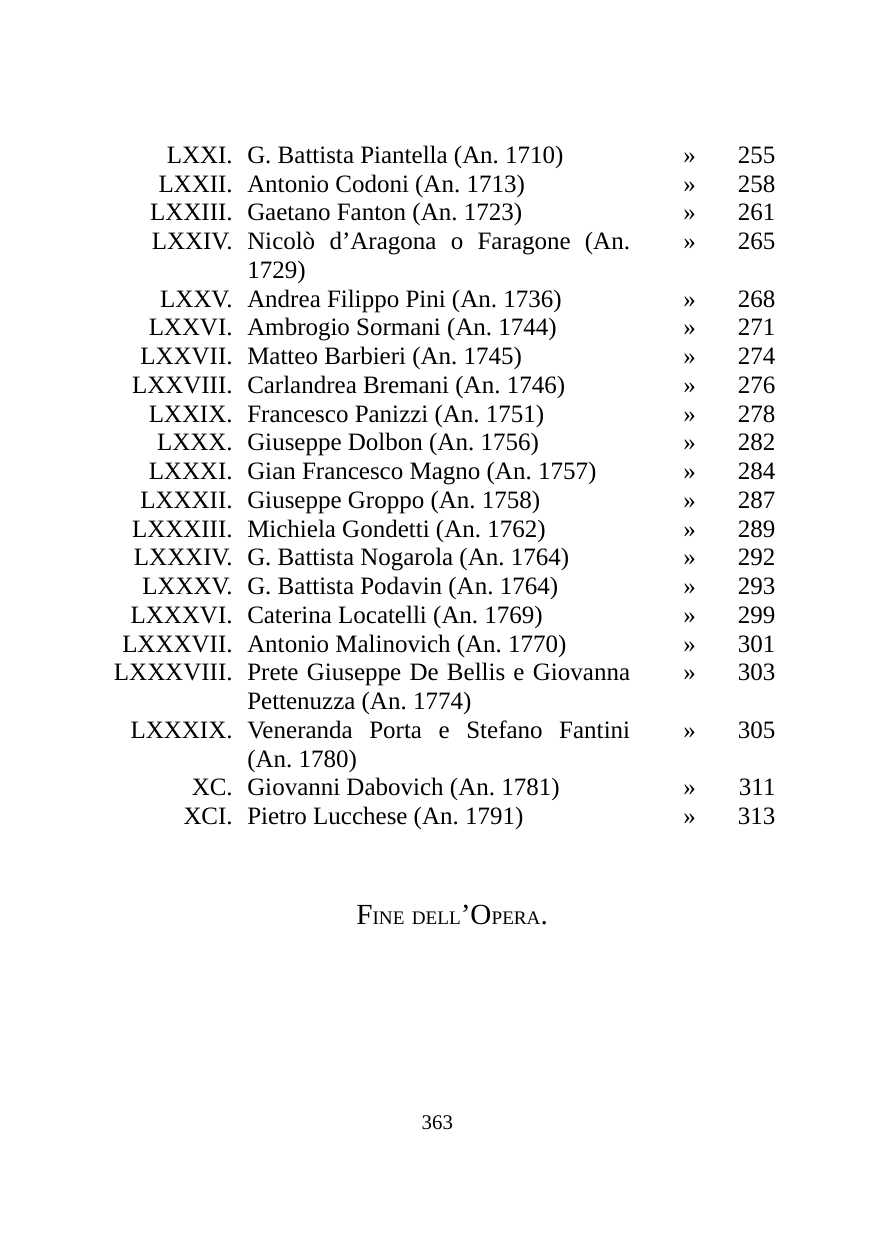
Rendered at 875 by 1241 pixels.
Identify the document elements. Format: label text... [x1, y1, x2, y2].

table_cell 305 [703, 715, 782, 772]
table_cell 289 [703, 514, 782, 542]
table_cell » [638, 801, 703, 830]
table_cell 311 [703, 773, 782, 801]
table_cell XCI. [106, 801, 240, 830]
table_cell LXXIX. [106, 399, 240, 427]
table_cell Pietro Lucchese (An. 1791) [240, 801, 638, 830]
table_cell 303 [703, 658, 782, 715]
table_cell » [638, 226, 703, 284]
table_cell LXXXIX. [106, 715, 240, 772]
table_cell 299 [703, 600, 782, 629]
table_cell » [638, 485, 703, 514]
table_cell » [638, 514, 703, 542]
table_cell Antonio Malinovich (An. 1770) [240, 629, 638, 657]
table_cell » [638, 571, 703, 600]
table_cell Andrea Filippo Pini (An. 1736) [240, 284, 638, 312]
table_cell Carlandrea Bremani (An. 1746) [240, 370, 638, 399]
table_cell Antonio Codoni (An. 1713) [240, 169, 638, 197]
table_cell 278 [703, 399, 782, 427]
table_cell LXXXVII. [106, 629, 240, 657]
table_cell LXXIV. [106, 226, 240, 284]
table_cell Michiela Gondetti (An. 1762) [240, 514, 638, 542]
table_cell » [638, 543, 703, 571]
table_cell » [638, 341, 703, 370]
table_cell Caterina Locatelli (An. 1769) [240, 600, 638, 629]
table_cell » [638, 399, 703, 427]
table_cell LXXXIV. [106, 543, 240, 571]
table_cell Nicolò d’Aragona o Faragone (An. 1729) [240, 226, 638, 284]
table_cell 292 [703, 543, 782, 571]
table_cell » [638, 198, 703, 226]
table_cell Matteo Barbieri (An. 1745) [240, 341, 638, 370]
table_cell LXXXVIII. [106, 658, 240, 715]
table_cell 287 [703, 485, 782, 514]
table_cell XC. [106, 773, 240, 801]
table_cell LXXI. [106, 140, 240, 169]
text Fine dell’Opera. [106, 897, 768, 931]
table_cell LXXXII. [106, 485, 240, 514]
table_cell G. Battista Nogarola (An. 1764) [240, 543, 638, 571]
table_cell LXXXIII. [106, 514, 240, 542]
table_cell Ambrogio Sormani (An. 1744) [240, 313, 638, 341]
table_cell » [638, 600, 703, 629]
table_cell » [638, 629, 703, 657]
table_cell G. Battista Podavin (An. 1764) [240, 571, 638, 600]
table_cell 284 [703, 456, 782, 485]
table_cell Prete Giuseppe De Bellis e Giovanna Pettenuzza (An. 1774) [240, 658, 638, 715]
table_cell 261 [703, 198, 782, 226]
table_cell LXXXVI. [106, 600, 240, 629]
table_cell LXXVIII. [106, 370, 240, 399]
table_cell 301 [703, 629, 782, 657]
table_cell 258 [703, 169, 782, 197]
table_cell LXXX. [106, 428, 240, 456]
table_cell Gian Francesco Magno (An. 1757) [240, 456, 638, 485]
table_cell LXXV. [106, 284, 240, 312]
table_cell » [638, 715, 703, 772]
table_cell LXXVI. [106, 313, 240, 341]
table_cell 268 [703, 284, 782, 312]
table_cell » [638, 773, 703, 801]
table_cell » [638, 284, 703, 312]
table_cell Giovanni Dabovich (An. 1781) [240, 773, 638, 801]
table_cell LXXII. [106, 169, 240, 197]
table_cell » [638, 169, 703, 197]
table_cell G. Battista Piantella (An. 1710) [240, 140, 638, 169]
table_cell Giuseppe Groppo (An. 1758) [240, 485, 638, 514]
table_cell LXXXV. [106, 571, 240, 600]
table_cell 265 [703, 226, 782, 284]
table_cell » [638, 140, 703, 169]
table_cell » [638, 658, 703, 715]
table_cell 313 [703, 801, 782, 830]
table_cell Gaetano Fanton (An. 1723) [240, 198, 638, 226]
table_cell LXXIII. [106, 198, 240, 226]
table_cell » [638, 370, 703, 399]
table_cell 293 [703, 571, 782, 600]
table_cell 271 [703, 313, 782, 341]
table_cell » [638, 313, 703, 341]
table_cell » [638, 428, 703, 456]
table_cell LXXXI. [106, 456, 240, 485]
table_cell Giuseppe Dolbon (An. 1756) [240, 428, 638, 456]
table_cell 274 [703, 341, 782, 370]
table_cell Veneranda Porta e Stefano Fantini (An. 1780) [240, 715, 638, 772]
table_cell LXXVII. [106, 341, 240, 370]
table_cell 255 [703, 140, 782, 169]
table_cell Francesco Panizzi (An. 1751) [240, 399, 638, 427]
table_cell 276 [703, 370, 782, 399]
table_cell 282 [703, 428, 782, 456]
table_cell » [638, 456, 703, 485]
